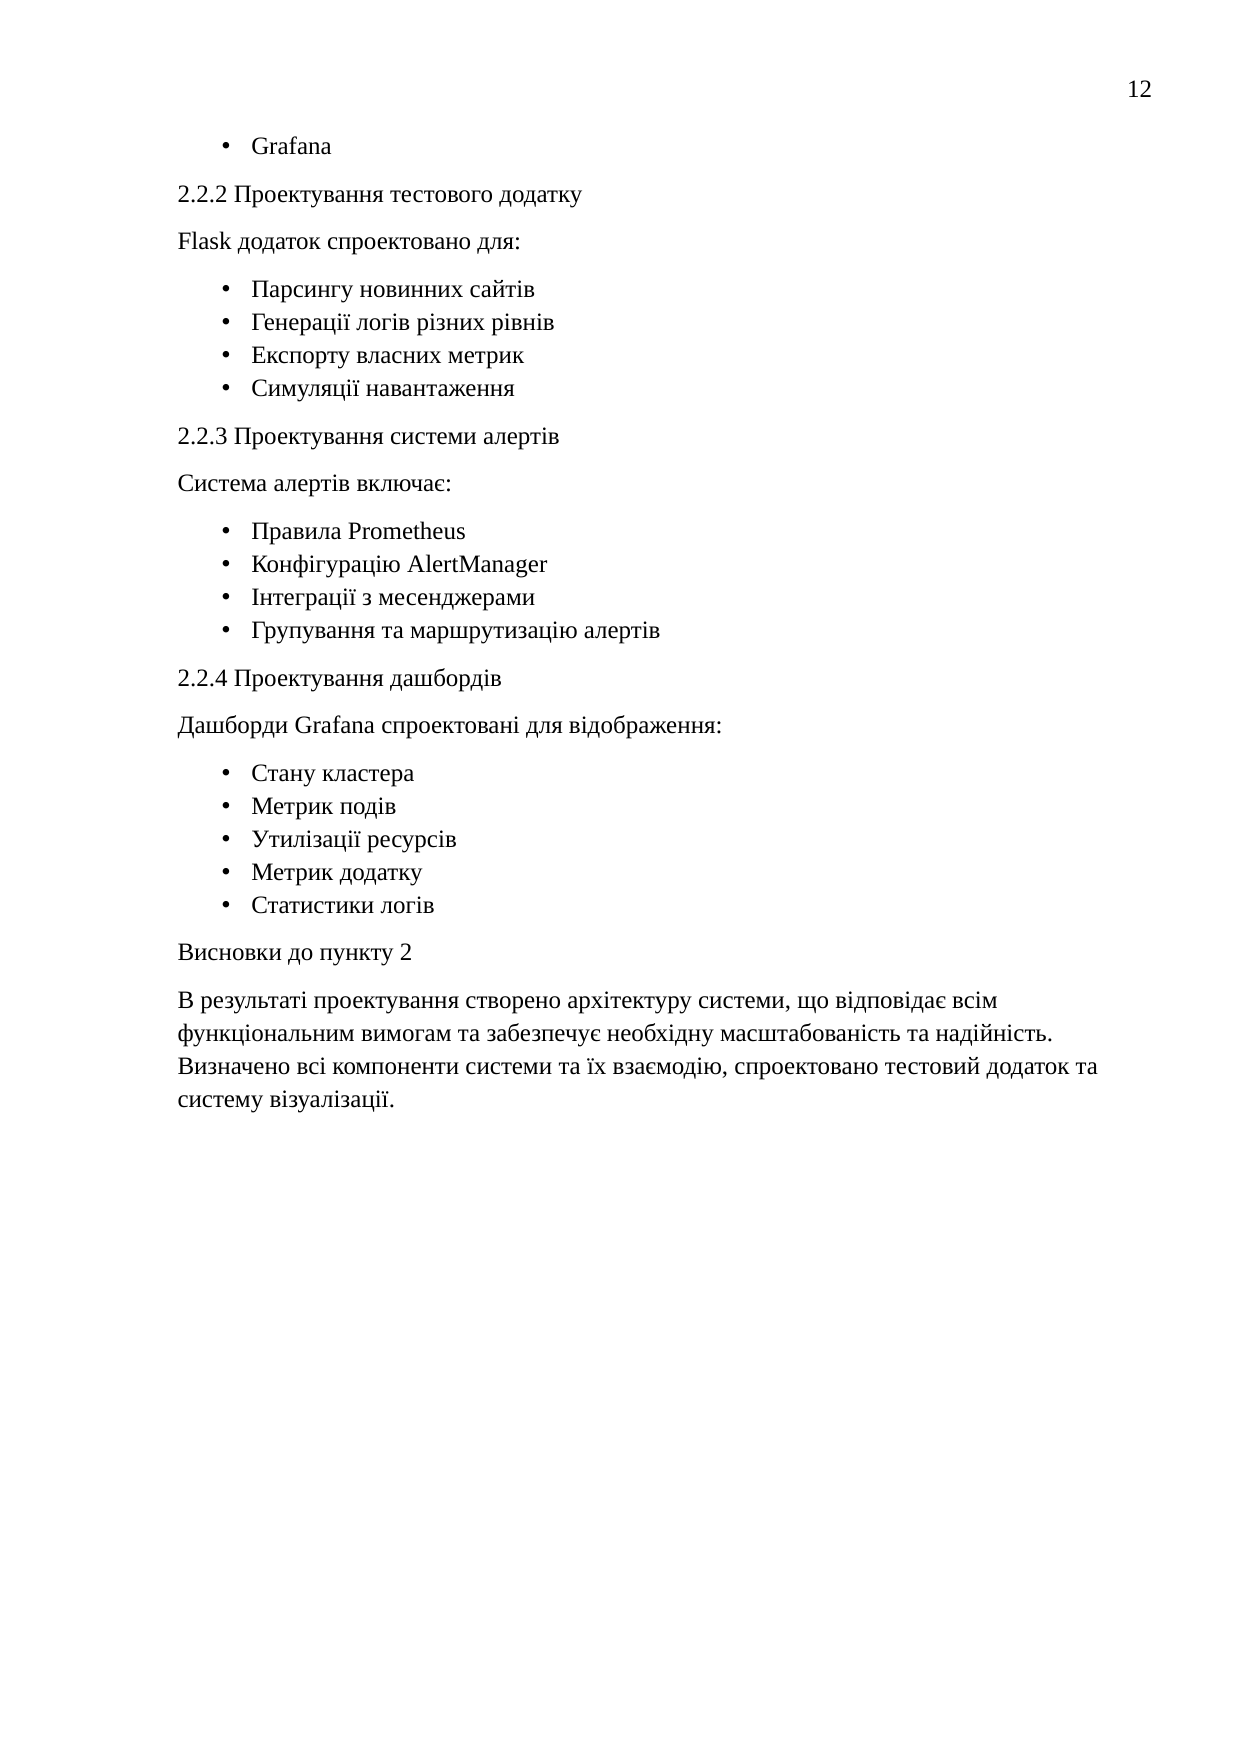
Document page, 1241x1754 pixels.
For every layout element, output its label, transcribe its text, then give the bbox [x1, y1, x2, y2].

list Метрик подів [222, 791, 1152, 819]
text В результаті проектування створено архітектуру системи, що відповідає всім функціональним вимогам та забезпечує необхідну масштабованість та надійність. Визначено всі компоненти системи та їх взаємодію, спроектовано тестовий додаток та систему візуалізації. [177, 985, 1152, 1113]
text 2.2.2 Проектування тестового додатку [177, 179, 1152, 208]
list Метрик додатку [222, 857, 1152, 886]
list Статистики логів [222, 890, 1152, 919]
list Групування та маршрутизацію алертів [222, 615, 1152, 644]
list Стану кластера [222, 758, 1152, 787]
text Flask додаток спроектовано для: [177, 226, 1152, 255]
list Конфігурацію AlertManager [222, 549, 1152, 578]
list Генерації логів різних рівнів [222, 307, 1152, 336]
list Симуляції навантаження [222, 373, 1152, 402]
text Система алертів включає: [177, 468, 1152, 497]
list Утилізації ресурсів [222, 824, 1152, 853]
list Правила Prometheus [222, 516, 1152, 545]
text 2.2.3 Проектування системи алертів [177, 421, 1152, 449]
list Парсингу новинних сайтів [222, 274, 1152, 303]
text 2.2.4 Проектування дашбордів [177, 663, 1152, 691]
list Grafana [222, 131, 1152, 160]
text Висновки до пункту 2 [177, 937, 1152, 966]
list Інтеграції з месенджерами [222, 582, 1152, 611]
text Дашборди Grafana спроектовані для відображення: [177, 710, 1152, 739]
list Експорту власних метрик [222, 340, 1152, 369]
